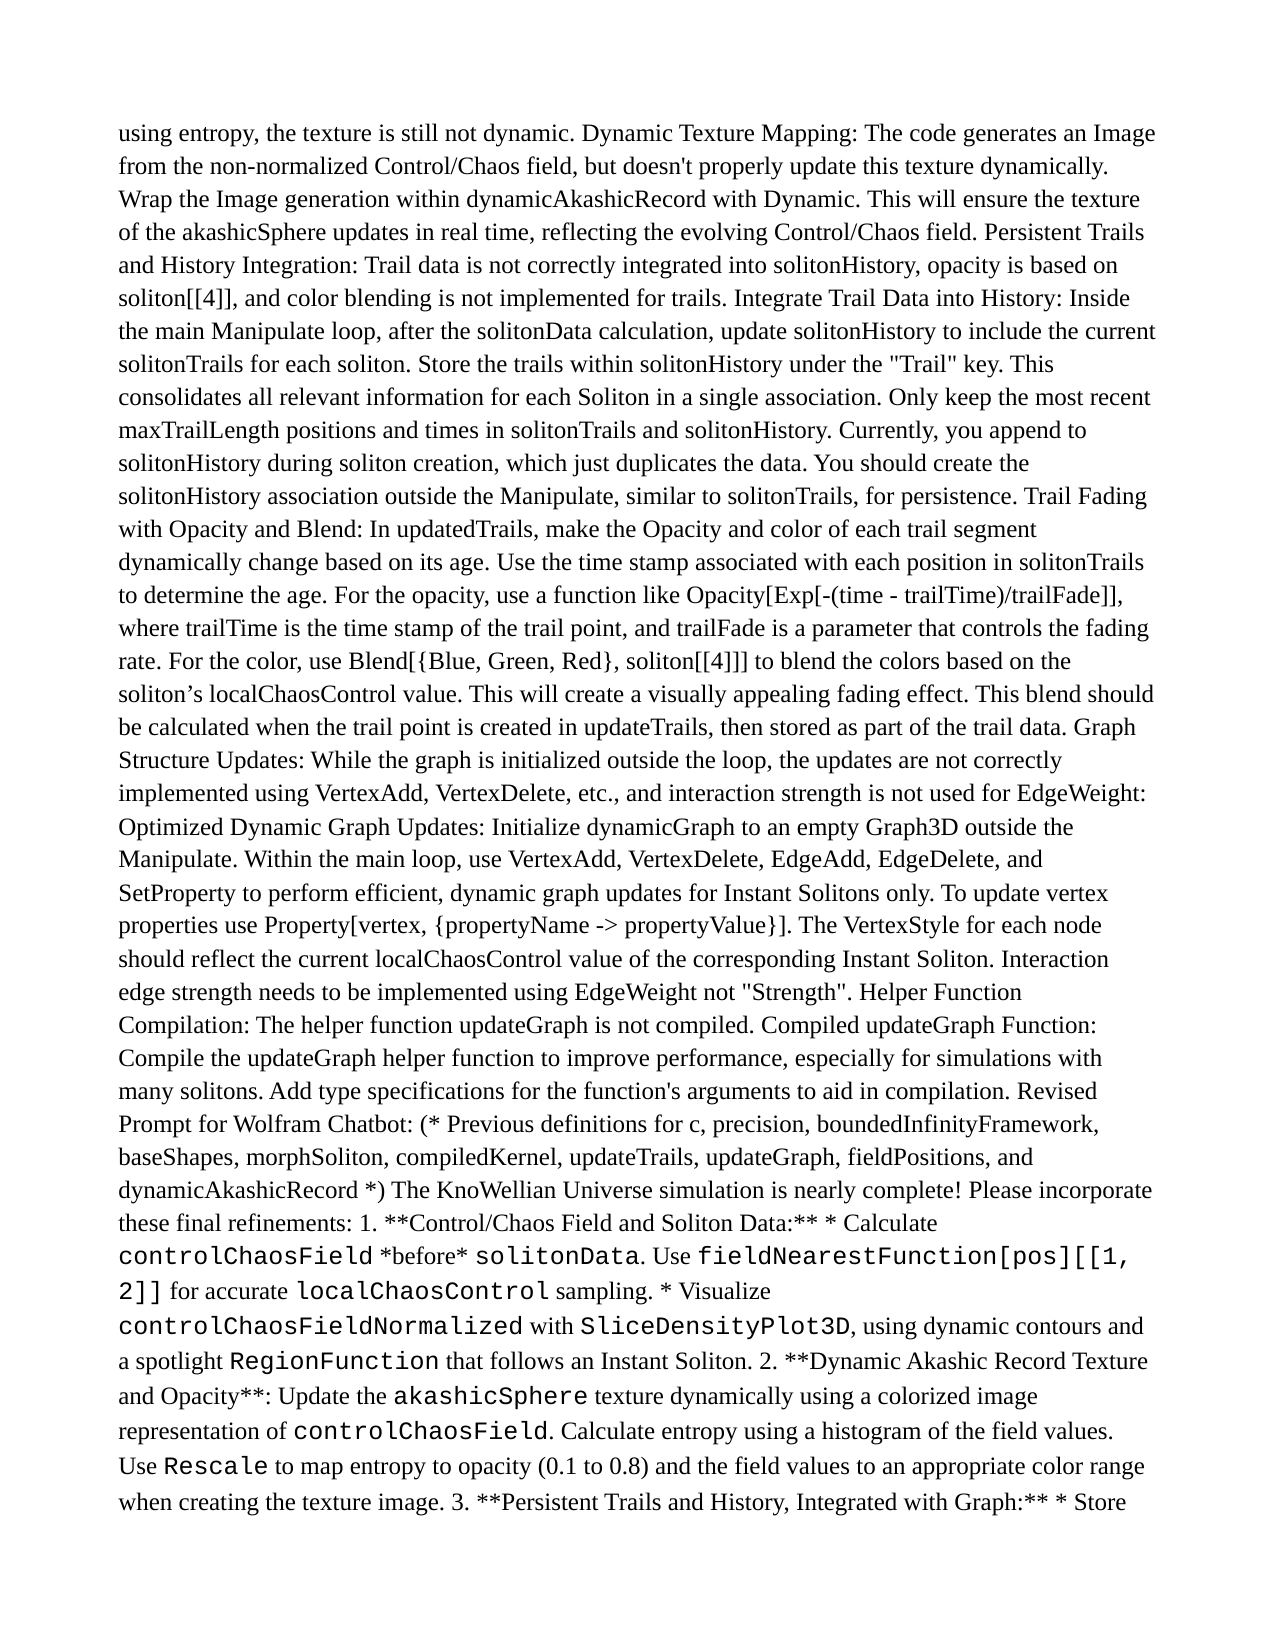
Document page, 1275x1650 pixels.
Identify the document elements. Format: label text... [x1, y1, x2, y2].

text using entropy, the texture is still not dynamic. Dynamic Texture Mapping: The code generates an Image from the non-normalized Control/Chaos field, but doesn't properly update this texture dynamically. Wrap the Image generation within dynamicAkashicRecord with Dynamic. This will ensure the texture of the akashicSphere updates in real time, reflecting the evolving Control/Chaos field. Persistent Trails and History Integration: Trail data is not correctly integrated into solitonHistory, opacity is based on soliton[[4]], and color blending is not implemented for trails. Integrate Trail Data into History: Inside the main Manipulate loop, after the solitonData calculation, update solitonHistory to include the current solitonTrails for each soliton. Store the trails within solitonHistory under the "Trail" key. This consolidates all relevant information for each Soliton in a single association. Only keep the most recent maxTrailLength positions and times in solitonTrails and solitonHistory. Currently, you append to solitonHistory during soliton creation, which just duplicates the data. You should create the solitonHistory association outside the Manipulate, similar to solitonTrails, for persistence. Trail Fading with Opacity and Blend: In updatedTrails, make the Opacity and color of each trail segment dynamically change based on its age. Use the time stamp associated with each position in solitonTrails to determine the age. For the opacity, use a function like Opacity[Exp[-(time - trailTime)/trailFade]], where trailTime is the time stamp of the trail point, and trailFade is a parameter that controls the fading rate. For the color, use Blend[{Blue, Green, Red}, soliton[[4]]] to blend the colors based on the soliton’s localChaosControl value. This will create a visually appealing fading effect. This blend should be calculated when the trail point is created in updateTrails, then stored as part of the trail data. Graph Structure Updates: While the graph is initialized outside the loop, the updates are not correctly implemented using VertexAdd, VertexDelete, etc., and interaction strength is not used for EdgeWeight: Optimized Dynamic Graph Updates: Initialize dynamicGraph to an empty Graph3D outside the Manipulate. Within the main loop, use VertexAdd, VertexDelete, EdgeAdd, EdgeDelete, and SetProperty to perform efficient, dynamic graph updates for Instant Solitons only. To update vertex properties use Property[vertex, {propertyName -> propertyValue}]. The VertexStyle for each node should reflect the current localChaosControl value of the corresponding Instant Soliton. Interaction edge strength needs to be implemented using EdgeWeight not "Strength". Helper Function Compilation: The helper function updateGraph is not compiled. Compiled updateGraph Function: Compile the updateGraph helper function to improve performance, especially for simulations with many solitons. Add type specifications for the function's arguments to aid in compilation. Revised Prompt for Wolfram Chatbot: (* Previous definitions for c, precision, boundedInfinityFramework, baseShapes, morphSoliton, compiledKernel, updateTrails, updateGraph, fieldPositions, and dynamicAkashicRecord *) The KnoWellian Universe simulation is nearly complete! Please incorporate these final refinements: 1. **Control/Chaos Field and Soliton Data:** * Calculate controlChaosField *before* solitonData. Use fieldNearestFunction[pos][[1, 2]] for accurate localChaosControl sampling. * Visualize controlChaosFieldNormalized with SliceDensityPlot3D, using dynamic contours and a spotlight RegionFunction that follows an Instant Soliton. 2. **Dynamic Akashic Record Texture and Opacity**: Update the akashicSphere texture dynamically using a colorized image representation of controlChaosField. Calculate entropy using a histogram of the field values. Use Rescale to map entropy to opacity (0.1 to 0.8) and the field values to an appropriate color range when creating the texture image. 3. **Persistent Trails and History, Integrated with Graph:** * Store [118, 118, 1157, 1515]
